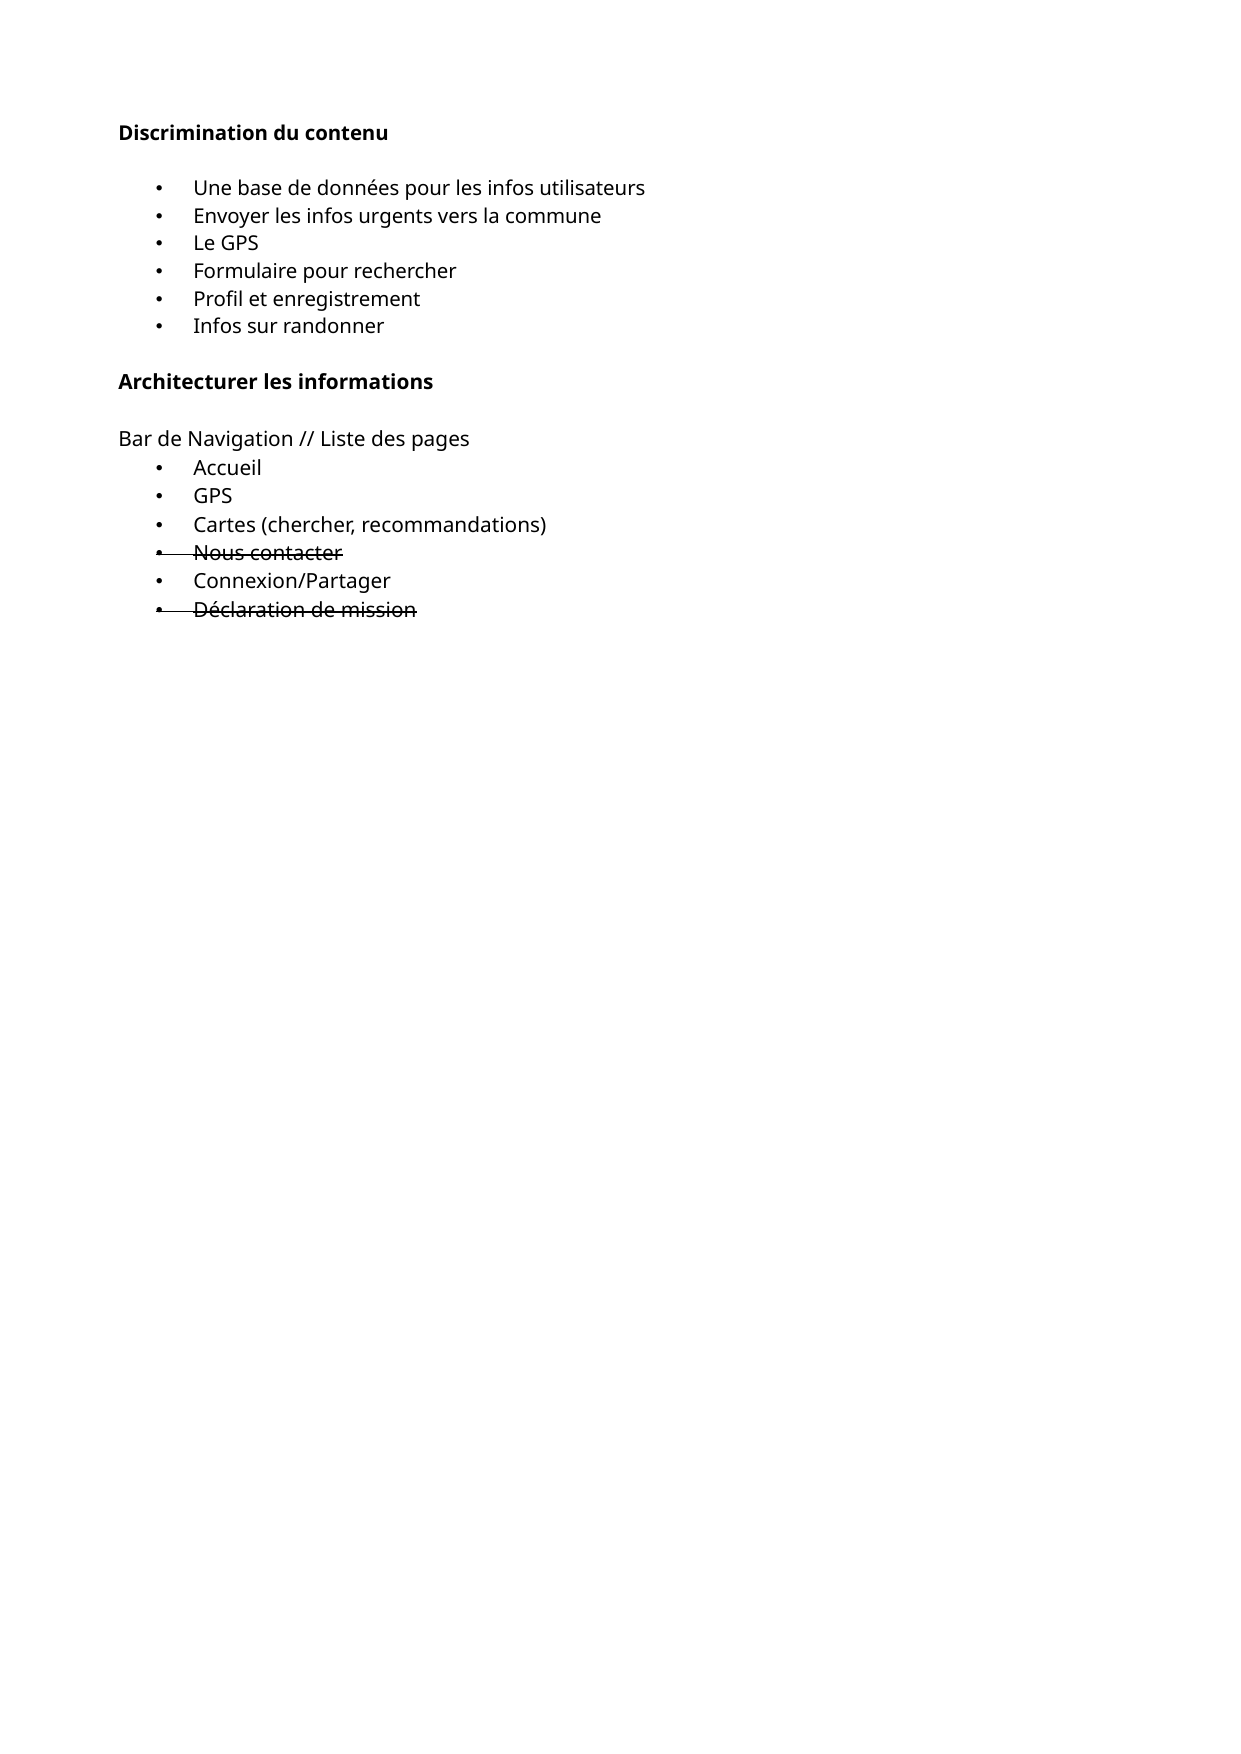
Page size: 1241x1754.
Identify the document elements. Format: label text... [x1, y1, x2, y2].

text Bar de Navigation // Liste des pages [118, 424, 1122, 453]
text Architecturer les informations [118, 367, 1122, 396]
list Envoyer les infos urgents vers la commune [156, 201, 1122, 229]
list Nous contacter [156, 538, 1122, 567]
list GPS [156, 481, 1122, 510]
list Accueil [156, 453, 1122, 481]
list Formulaire pour rechercher [156, 257, 1122, 284]
list Connexion/Partager [156, 567, 1122, 595]
list Cartes (chercher, recommandations) [156, 510, 1122, 538]
list Le GPS [156, 229, 1122, 257]
list Déclaration de mission [156, 595, 1122, 623]
list Infos sur randonner [156, 312, 1122, 340]
list Profil et enregistrement [156, 284, 1122, 312]
text Discrimination du contenu [118, 118, 1122, 146]
list Une base de données pour les infos utilisateurs [156, 173, 1122, 201]
